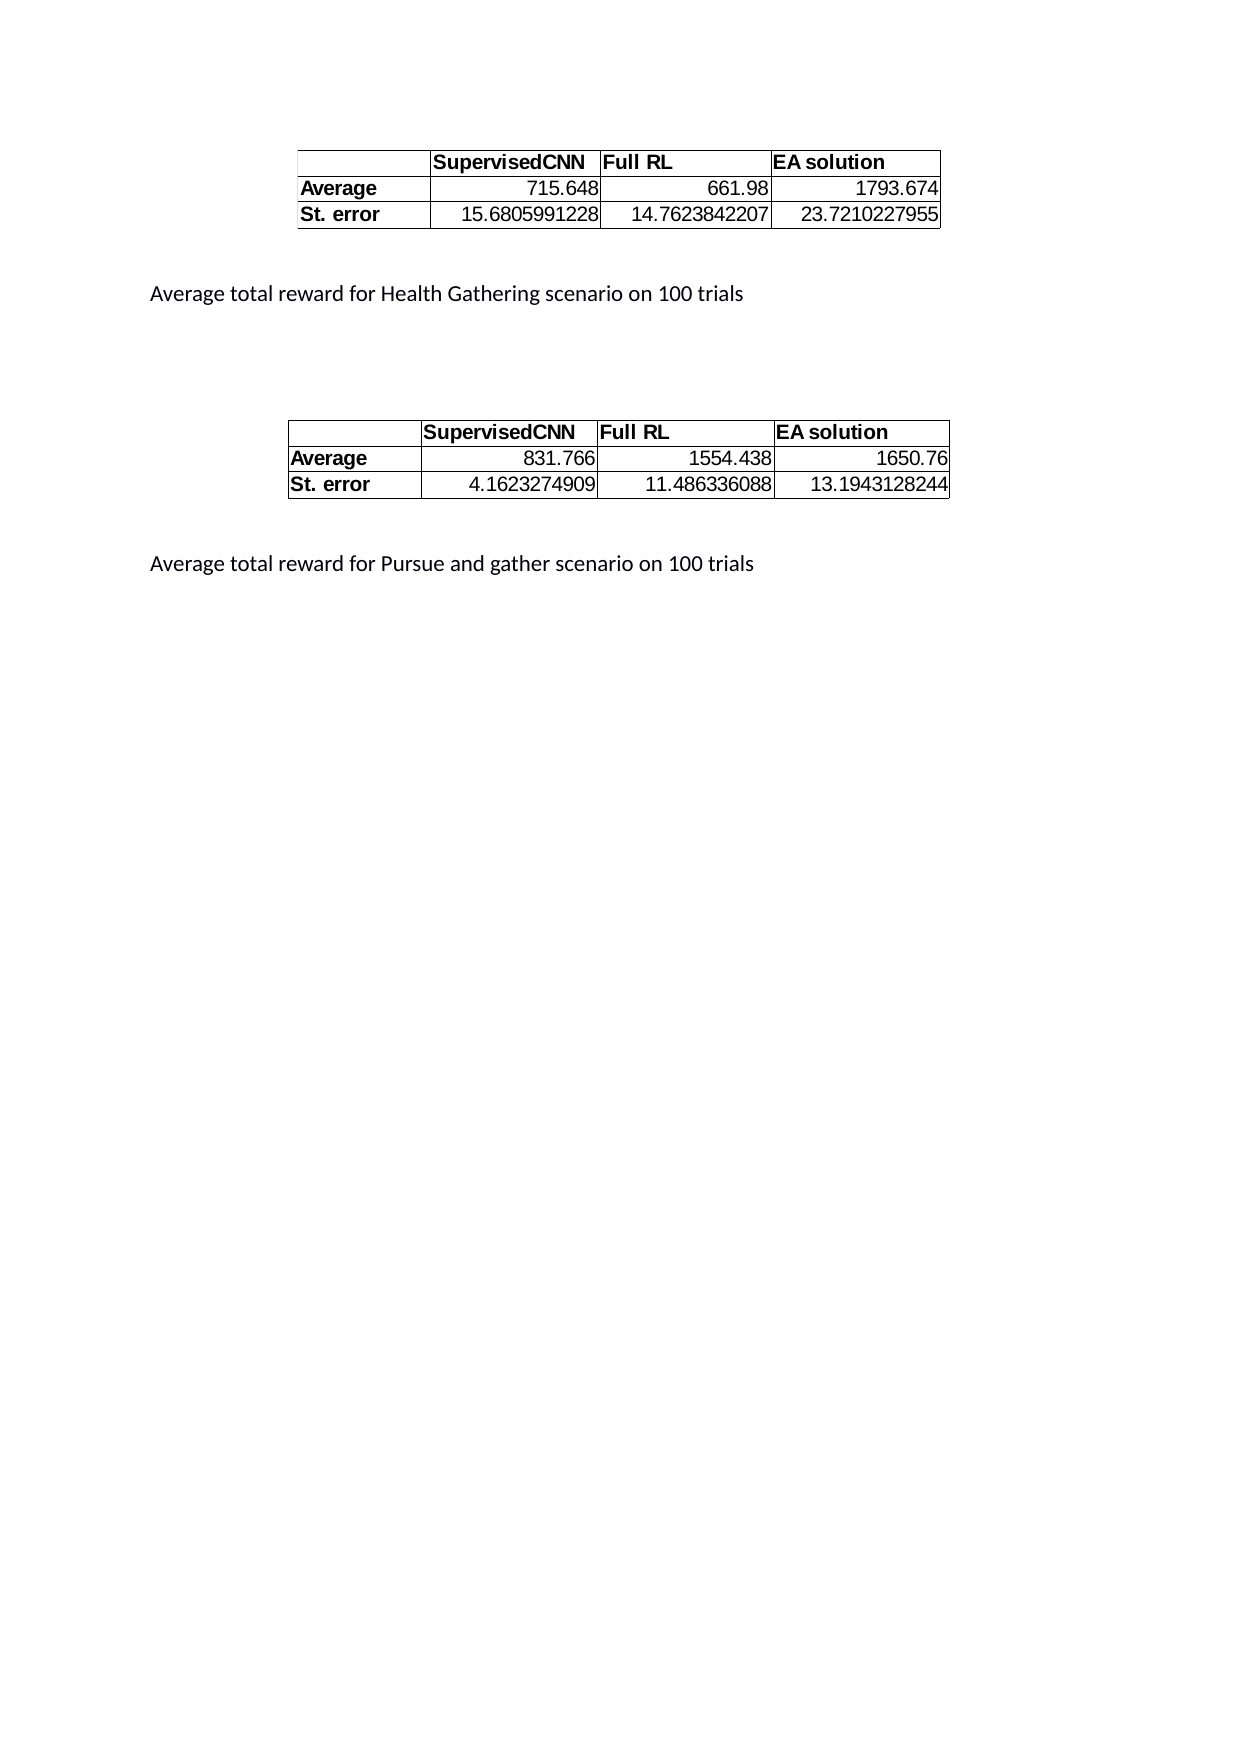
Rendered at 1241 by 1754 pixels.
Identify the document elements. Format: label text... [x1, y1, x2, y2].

text Average total reward for Health Gathering scenario on 100 trials [150, 279, 1090, 307]
text Average total reward for Pursue and gather scenario on 100 trials [150, 549, 1090, 577]
